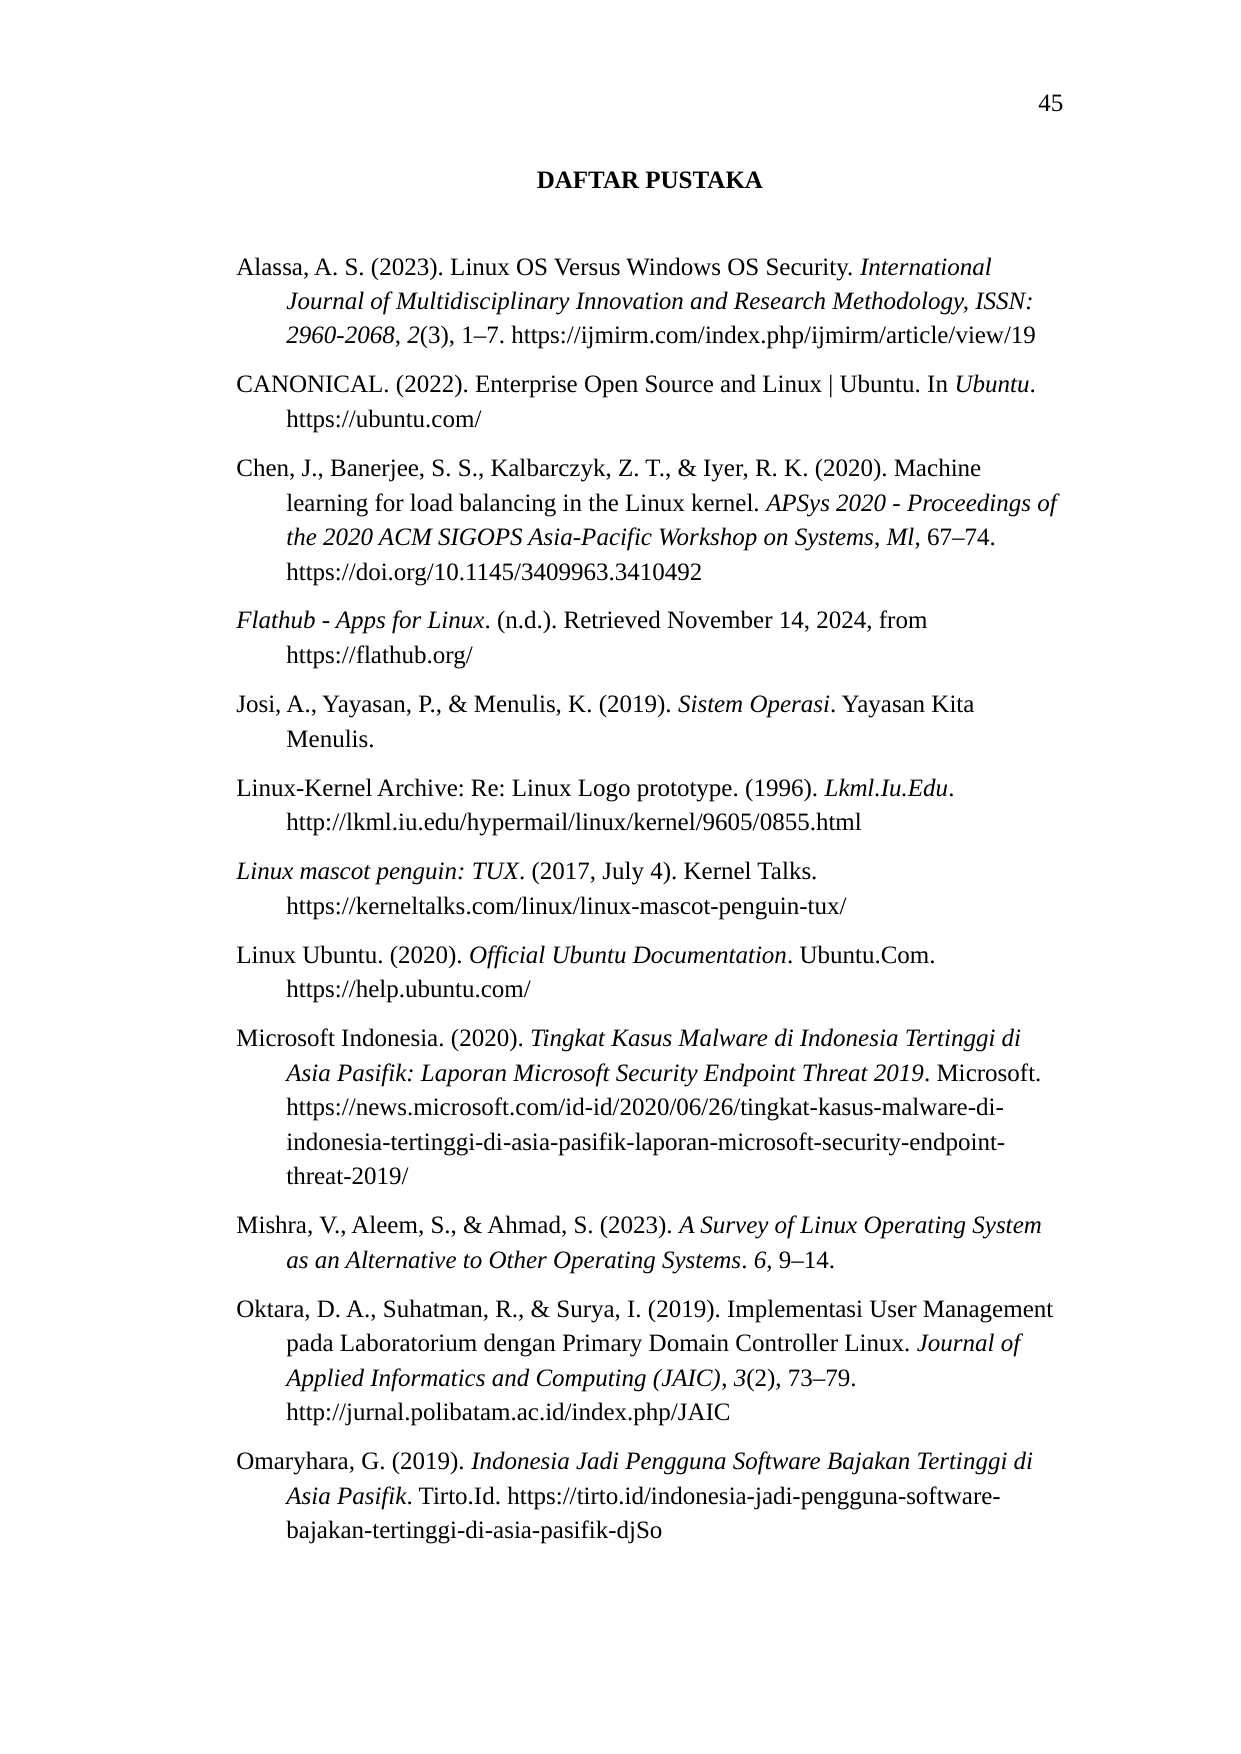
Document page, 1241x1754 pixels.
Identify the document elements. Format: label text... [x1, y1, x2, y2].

text Omaryhara, G. (2019). Indonesia Jadi Pengguna Software Bajakan Tertinggi di Asia Pasifik. Tirto.Id. https://tirto.id/indonesia-jadi-pengguna-software-bajakan-tertinggi-di-asia-pasifik-djSo [236, 1446, 1063, 1544]
text Mishra, V., Aleem, S., & Ahmad, S. (2023). A Survey of Linux Operating System as an Alternative to Other Operating Systems. 6, 9–14. [236, 1210, 1063, 1273]
text Linux Ubuntu. (2020). Official Ubuntu Documentation. Ubuntu.Com. https://help.ubuntu.com/ [236, 940, 1063, 1003]
text Josi, A., Yayasan, P., & Menulis, K. (2019). Sistem Operasi. Yayasan Kita Menulis. [236, 689, 1063, 752]
text Linux-Kernel Archive: Re: Linux Logo prototype. (1996). Lkml.Iu.Edu. http://lkml.iu.edu/hypermail/linux/kernel/9605/0855.html [236, 773, 1063, 836]
text Flathub - Apps for Linux. (n.d.). Retrieved November 14, 2024, from https://flathub.org/ [236, 606, 1063, 669]
text Chen, J., Banerjee, S. S., Kalbarczyk, Z. T., & Iyer, R. K. (2020). Machine learning for load balancing in the Linux kernel. APSys 2020 - Proceedings of the 2020 ACM SIGOPS Asia-Pacific Workshop on Systems, Ml, 67–74. https://doi.org/10.1145/3409963.3410492 [236, 453, 1063, 585]
text Oktara, D. A., Suhatman, R., & Surya, I. (2019). Implementasi User Management pada Laboratorium dengan Primary Domain Controller Linux. Journal of Applied Informatics and Computing (JAIC), 3(2), 73–79. http://jurnal.polibatam.ac.id/index.php/JAIC [236, 1294, 1063, 1426]
text Alassa, A. S. (2023). Linux OS Versus Windows OS Security. International Journal of Multidisciplinary Innovation and Research Methodology, ISSN: 2960-2068, 2(3), 1–7. https://ijmirm.com/index.php/ijmirm/article/view/19 [236, 252, 1063, 349]
text Linux mascot penguin: TUX. (2017, July 4). Kernel Talks. https://kerneltalks.com/linux/linux-mascot-penguin-tux/ [236, 856, 1063, 919]
text Microsoft Indonesia. (2020). Tingkat Kasus Malware di Indonesia Tertinggi di Asia Pasifik: Laporan Microsoft Security Endpoint Threat 2019. Microsoft. https://news.microsoft.com/id-id/2020/06/26/tingkat-kasus-malware-di-indonesia-tertinggi-di-asia-pasifik-laporan-microsoft-security-endpoint-threat-2019/ [236, 1023, 1063, 1190]
subtitle DAFTAR PUSTAKA [236, 165, 1063, 194]
text CANONICAL. (2022). Enterprise Open Source and Linux | Ubuntu. In Ubuntu. https://ubuntu.com/ [236, 369, 1063, 433]
